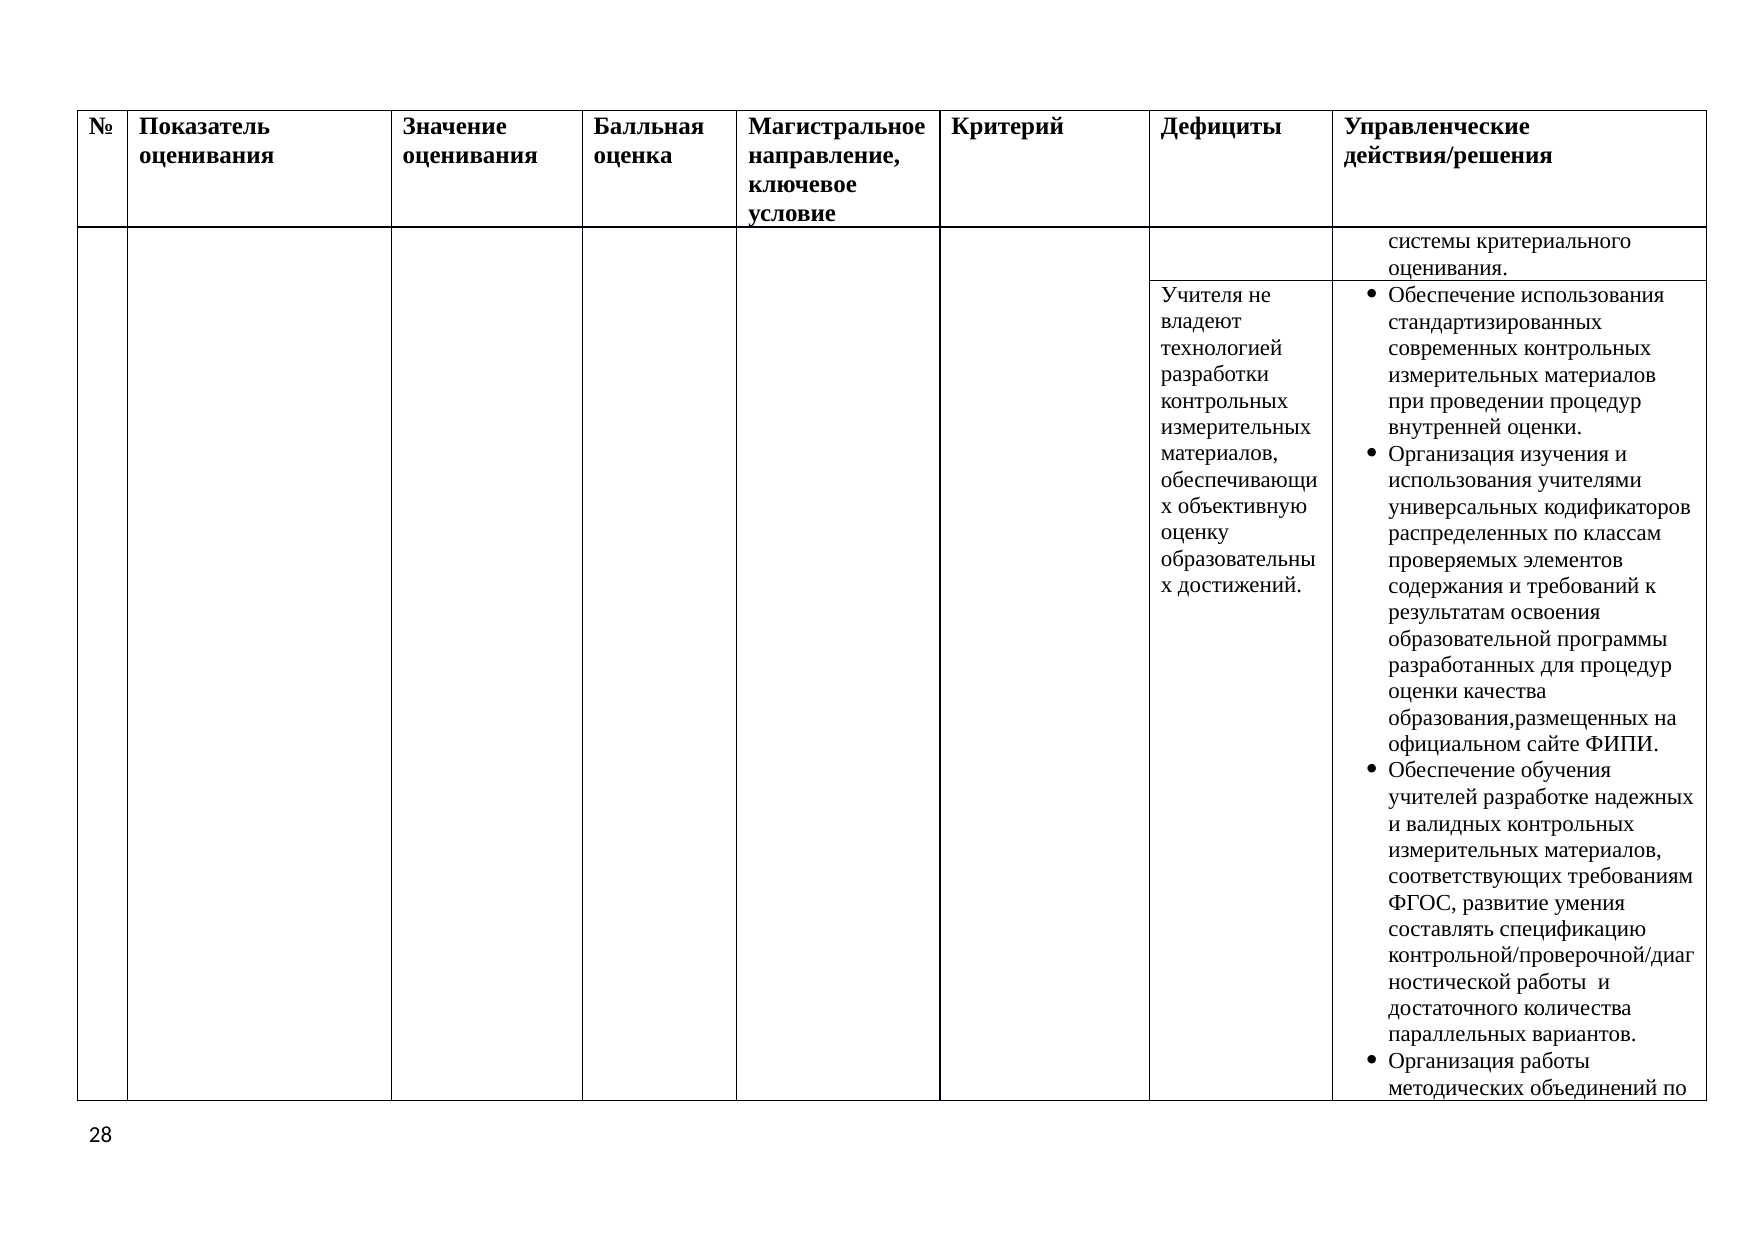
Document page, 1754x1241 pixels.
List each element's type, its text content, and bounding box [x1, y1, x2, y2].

table_header № [78, 111, 127, 226]
table_cell [941, 228, 1149, 1100]
table_cell [128, 228, 391, 1100]
table_cell [392, 228, 582, 1100]
table_cell Обеспечение использования стандартизированных современных контрольных измерительных материалов при проведении процедур внутренней оценки. Организация изучения и использования учителями универсальных кодификаторов распределенных по классам проверяемых элементов содержания и требований к результатам освоения образовательной программы разработанных для процедур оценки качества образования,размещенных на официальном сайте ФИПИ. Обеспечение обучения учителей разработке надежных и валидных контрольных измерительных материалов, соответствующих требованиям ФГОС, развитие умения составлять спецификацию контрольной/проверочной/диагностической работы и достаточного количества параллельных вариантов. Организация работы методических объединений по [1333, 281, 1706, 1100]
table_cell [1150, 228, 1332, 280]
table_header Дефициты [1150, 111, 1332, 226]
table_header Критерий [941, 111, 1149, 226]
table_header Показатель оценивания [128, 111, 391, 226]
table_cell [78, 228, 127, 1100]
table_cell [737, 228, 939, 1100]
table_cell Учителя не владеют технологией разработки контрольных измерительных материалов, обеспечивающих объективную оценку образовательных достижений. [1150, 281, 1332, 1100]
table_header Магистральное направление, ключевое условие [737, 111, 939, 226]
table_header Значение оценивания [392, 111, 582, 226]
table_cell [583, 228, 736, 1100]
table_cell системы критериального оценивания. [1333, 228, 1706, 280]
table_header Балльная оценка [583, 111, 736, 226]
table_header Управленческие действия/решения [1333, 111, 1706, 226]
